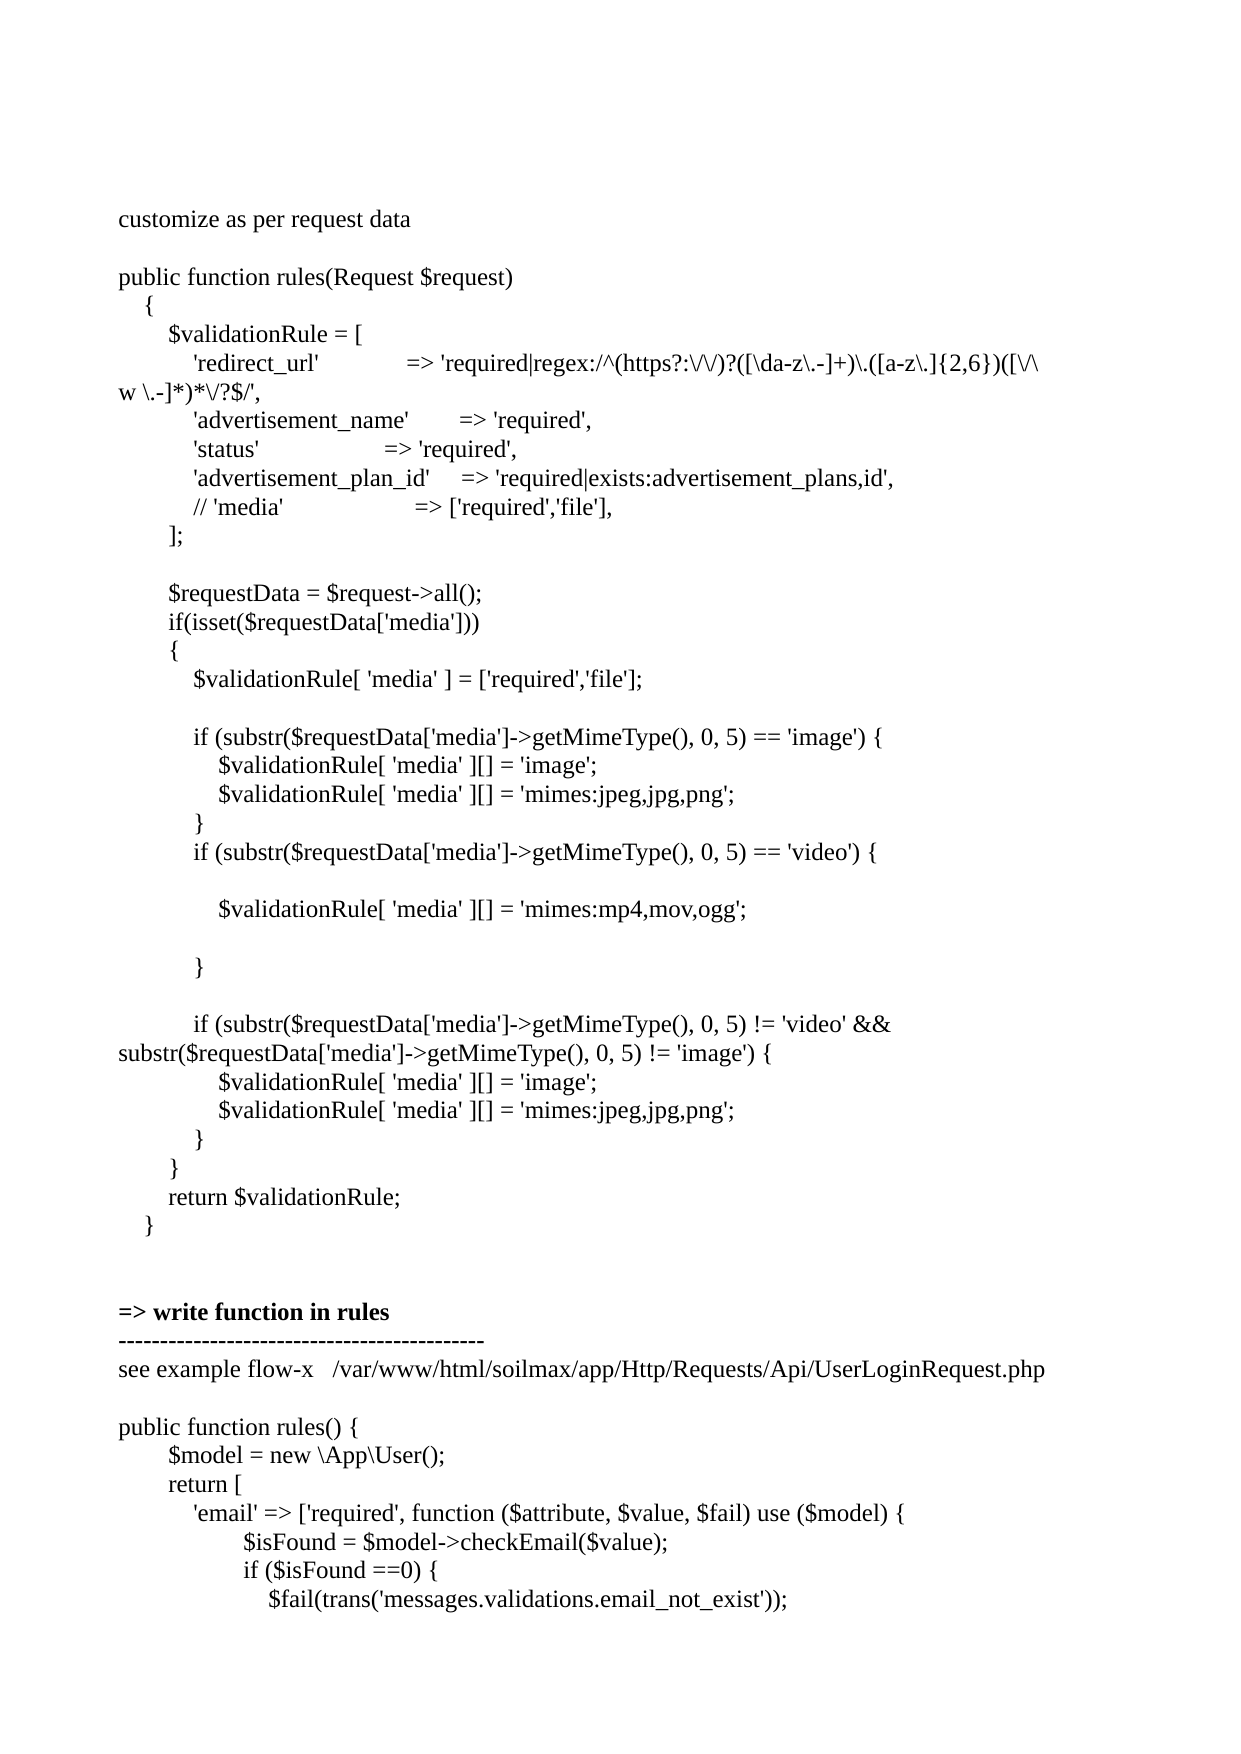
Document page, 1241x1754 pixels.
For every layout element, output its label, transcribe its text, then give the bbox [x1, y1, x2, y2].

text $fail(trans('messages.validations.email_not_exist')); [118, 1584, 1122, 1613]
text } [118, 1153, 1122, 1182]
text public function rules(Request $request) [118, 262, 1122, 291]
text { [118, 636, 1122, 664]
text 'email' => ['required', function ($attribute, $value, $fail) use ($model) { [118, 1498, 1122, 1527]
text $validationRule[ 'media' ][] = 'image'; [118, 1067, 1122, 1096]
text return $validationRule; [118, 1182, 1122, 1211]
text public function rules() { [118, 1412, 1122, 1441]
text -------------------------------------------- [118, 1326, 1122, 1354]
text $isFound = $model->checkEmail($value); [118, 1527, 1122, 1556]
text if (substr($requestData['media']->getMimeType(), 0, 5) != 'video' && substr($requestData['media']->getMimeType(), 0, 5) != 'image') { [118, 1009, 1122, 1067]
text ]; [118, 521, 1122, 549]
text if(isset($requestData['media'])) [118, 607, 1122, 636]
text $validationRule[ 'media' ] = ['required','file']; [118, 664, 1122, 693]
text if ($isFound ==0) { [118, 1556, 1122, 1584]
text => write function in rules [118, 1297, 1122, 1326]
text if (substr($requestData['media']->getMimeType(), 0, 5) == 'image') { [118, 722, 1122, 751]
text 'advertisement_name' => 'required', [118, 406, 1122, 434]
text { [118, 291, 1122, 319]
text if (substr($requestData['media']->getMimeType(), 0, 5) == 'video') { [118, 837, 1122, 866]
text } [118, 808, 1122, 837]
text return [ [118, 1469, 1122, 1498]
text 'advertisement_plan_id' => 'required|exists:advertisement_plans,id', [118, 463, 1122, 492]
text 'status' => 'required', [118, 434, 1122, 463]
text $validationRule = [ [118, 319, 1122, 348]
text $requestData = $request->all(); [118, 578, 1122, 607]
text } [118, 1124, 1122, 1153]
text 'redirect_url' => 'required|regex:/^(https?:\/\/)?([\da-z\.-]+)\.([a-z\.]{2,6})([\/\w \.-]*)*\/?$/', [118, 348, 1122, 406]
text $model = new \App\User(); [118, 1441, 1122, 1469]
text $validationRule[ 'media' ][] = 'image'; [118, 751, 1122, 779]
text $validationRule[ 'media' ][] = 'mimes:jpeg,jpg,png'; [118, 779, 1122, 808]
text $validationRule[ 'media' ][] = 'mimes:mp4,mov,ogg'; [118, 894, 1122, 923]
text } [118, 952, 1122, 981]
text // 'media' => ['required','file'], [118, 492, 1122, 521]
text } [118, 1211, 1122, 1239]
text see example flow-x /var/www/html/soilmax/app/Http/Requests/Api/UserLoginRequest.php [118, 1354, 1122, 1383]
text $validationRule[ 'media' ][] = 'mimes:jpeg,jpg,png'; [118, 1096, 1122, 1124]
text customize as per request data [118, 204, 1122, 233]
